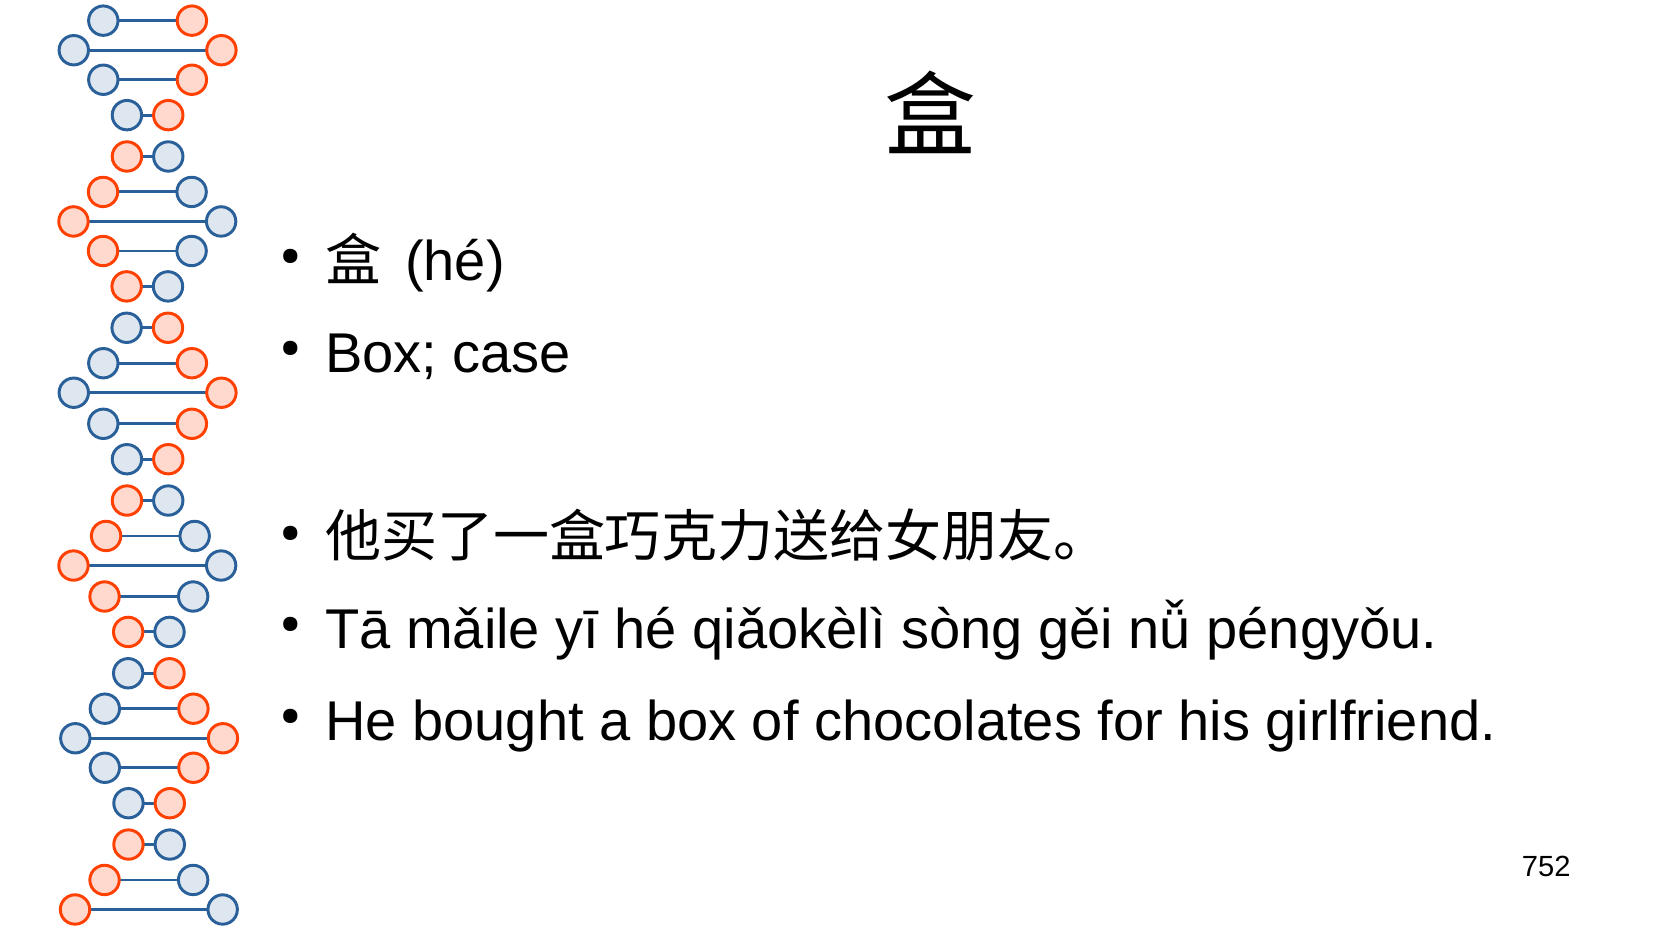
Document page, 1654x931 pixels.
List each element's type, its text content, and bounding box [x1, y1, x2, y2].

list 盒 (hé) Box; case 他买了一盒巧克力送给女朋友。 Tā mǎile yī hé qiǎokèlì sòng gěi nǚ péngyǒu. He bought a box of chocolates for his girlfriend. [265, 224, 1595, 764]
title 盒 [265, 35, 1595, 189]
